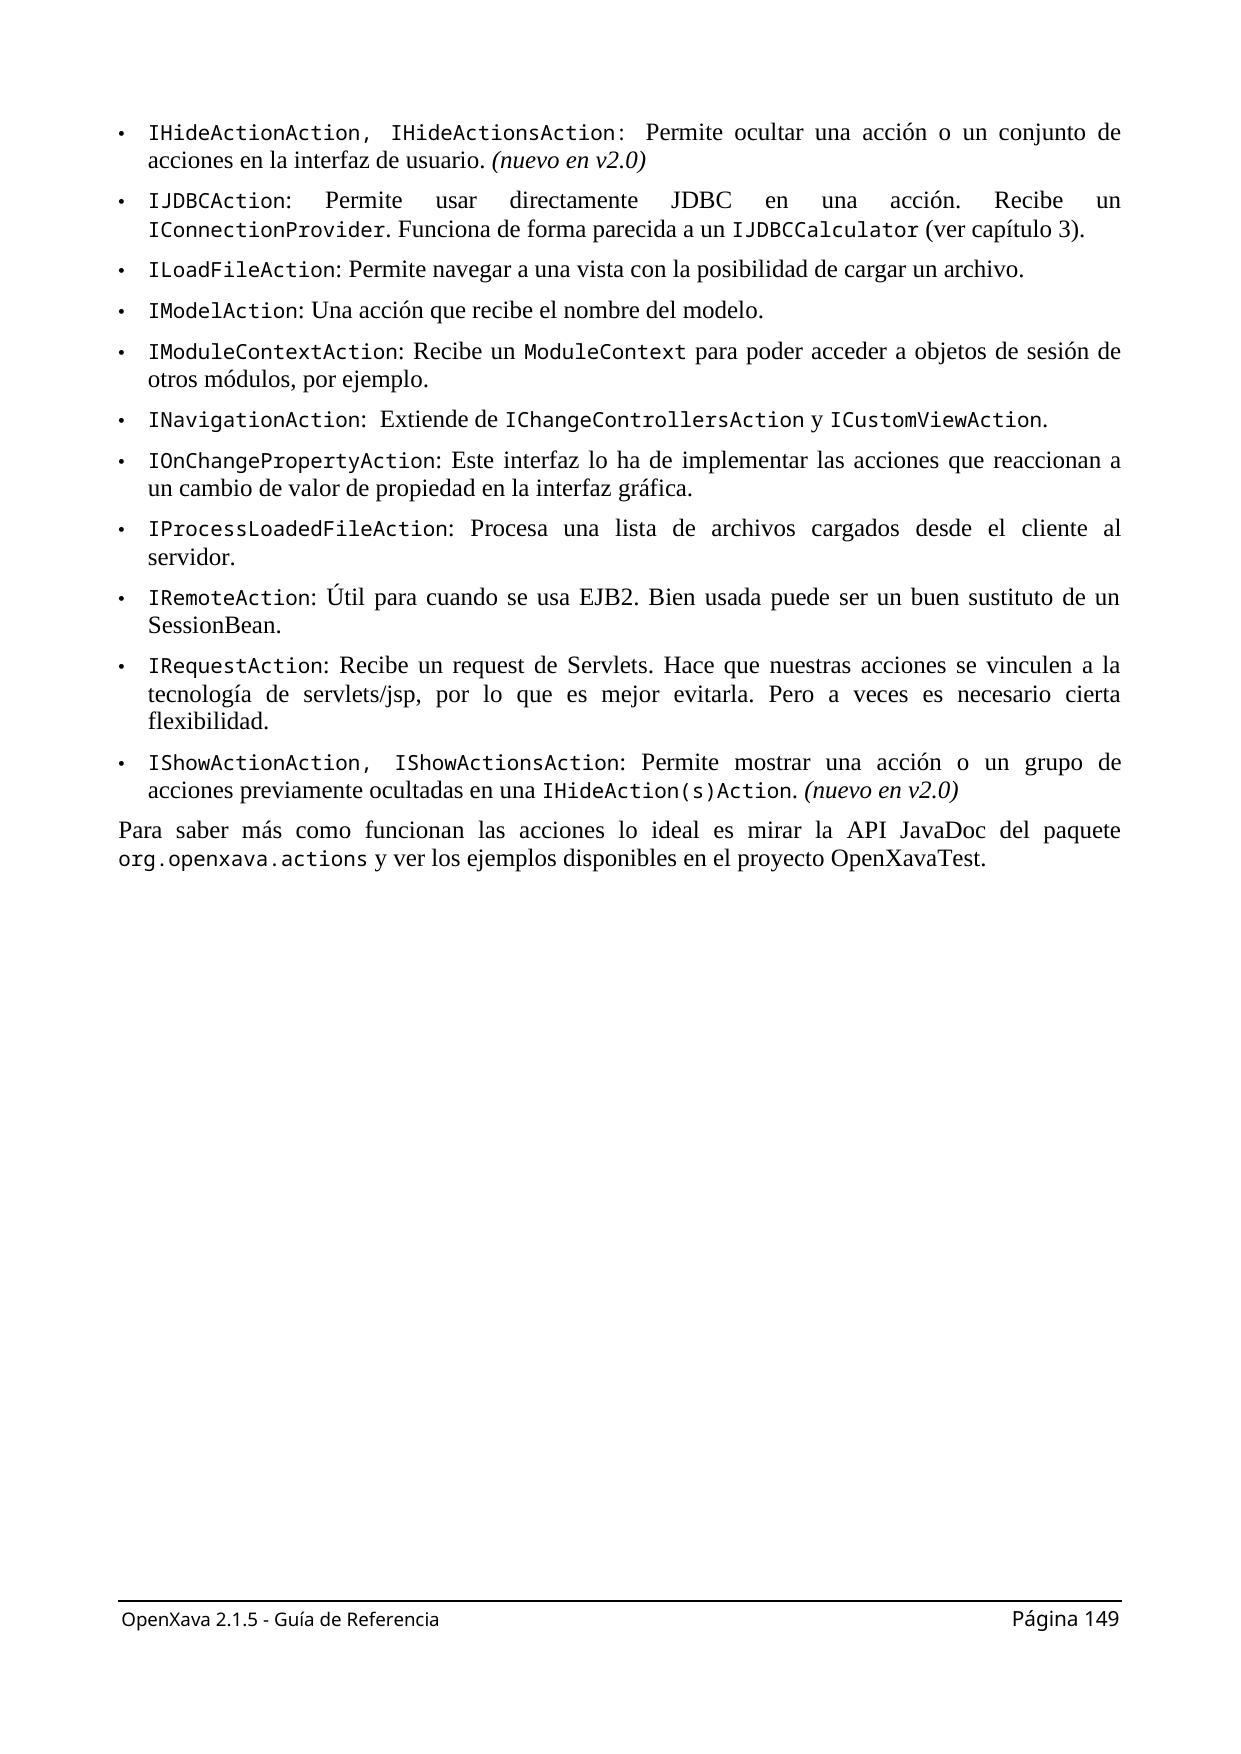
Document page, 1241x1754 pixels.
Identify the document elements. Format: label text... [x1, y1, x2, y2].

list IJDBCAction: Permite usar directamente JDBC en una acción. Recibe un IConnectionProvider. Funciona de forma parecida a un IJDBCCalculator (ver capítulo 3). [118, 187, 1122, 243]
list IHideActionAction, IHideActionsAction: Permite ocultar una acción o un conjunto de acciones en la interfaz de usuario. (nuevo en v2.0) [118, 118, 1122, 174]
list IModelAction: Una acción que recibe el nombre del modelo. [118, 296, 1122, 324]
list IRequestAction: Recibe un request de Servlets. Hace que nuestras acciones se vinculen a la tecnología de servlets/jsp, por lo que es mejor evitarla. Pero a veces es necesario cierta flexibilidad. [118, 651, 1122, 735]
list IOnChangePropertyAction: Este interfaz lo ha de implementar las acciones que reaccionan a un cambio de valor de propiedad en la interfaz gráfica. [118, 446, 1122, 502]
list IShowActionAction, IShowActionsAction: Permite mostrar una acción o un grupo de acciones previamente ocultadas en una IHideAction(s)Action. (nuevo en v2.0) [118, 748, 1122, 804]
text Para saber más como funcionan las acciones lo ideal es mirar la API JavaDoc del paquete org.openxava.actions y ver los ejemplos disponibles en el proyecto OpenXavaTest. [118, 817, 1122, 872]
list IModuleContextAction: Recibe un ModuleContext para poder acceder a objetos de sesión de otros módulos, por ejemplo. [118, 337, 1122, 393]
list IRemoteAction: Útil para cuando se usa EJB2. Bien usada puede ser un buen sustituto de un SessionBean. [118, 583, 1122, 639]
list INavigationAction: Extiende de IChangeControllersAction y ICustomViewAction. [118, 405, 1122, 434]
list ILoadFileAction: Permite navegar a una vista con la posibilidad de cargar un archivo. [118, 256, 1122, 284]
list IProcessLoadedFileAction: Procesa una lista de archivos cargados desde el cliente al servidor. [118, 514, 1122, 571]
